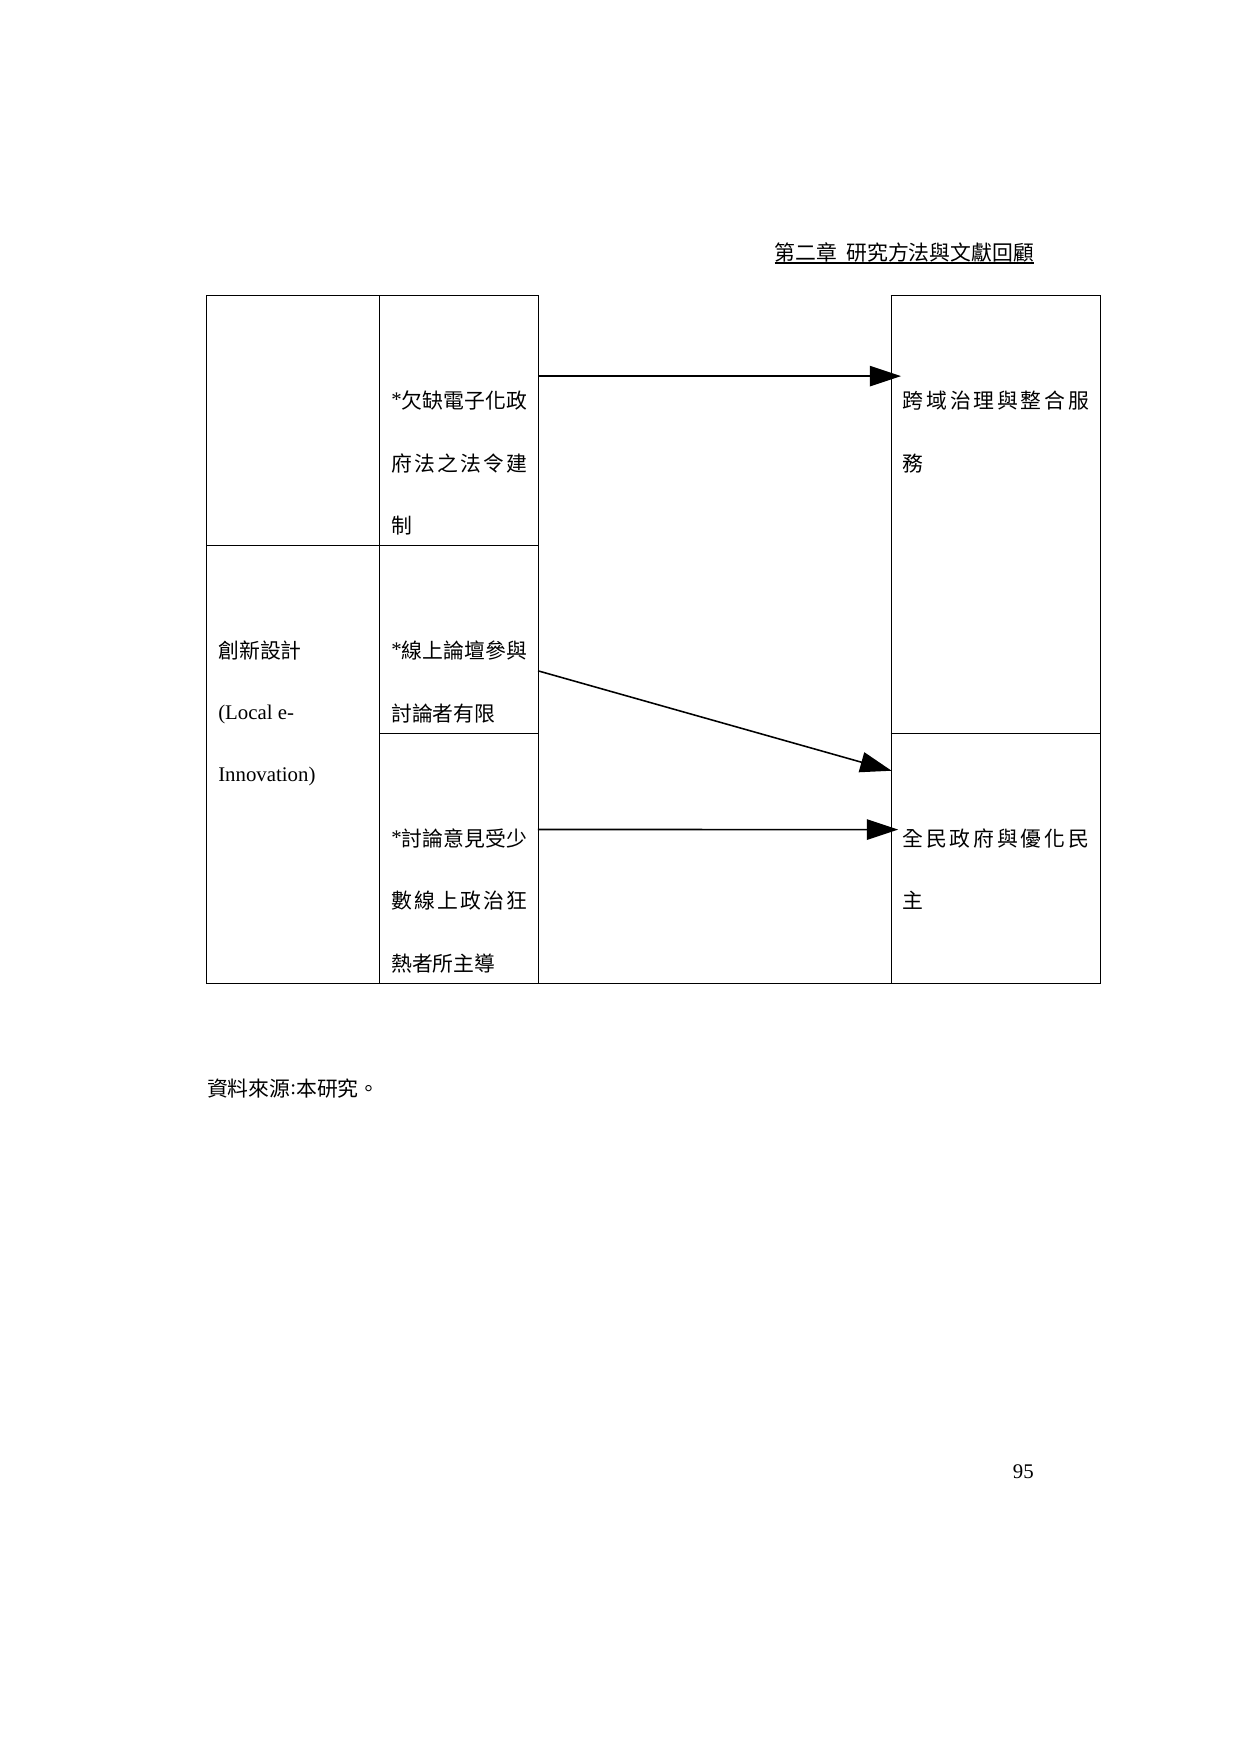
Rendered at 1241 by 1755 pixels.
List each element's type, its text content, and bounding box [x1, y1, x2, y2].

text 資料來源:本研究。 [207, 1045, 1033, 1108]
table_cell *線上論壇參與討論者有限 [380, 546, 538, 733]
table_cell 跨域治理與整合服務 [892, 296, 1100, 733]
table_cell [207, 296, 379, 545]
table_cell 全民政府與優化民主 [892, 734, 1100, 983]
table_cell [539, 545, 891, 733]
table_cell *討論意見受少數線上政治狂熱者所主導 [380, 734, 538, 983]
table_cell 創新設計 (Local e-Innovation) [207, 546, 379, 983]
table_cell *欠缺電子化政府法之法令建制 [380, 296, 538, 545]
table_cell [765, 733, 891, 769]
table_cell [539, 733, 891, 828]
table_cell [539, 295, 891, 375]
table_cell [539, 673, 751, 733]
table_cell [539, 831, 891, 983]
table_cell [539, 377, 891, 545]
